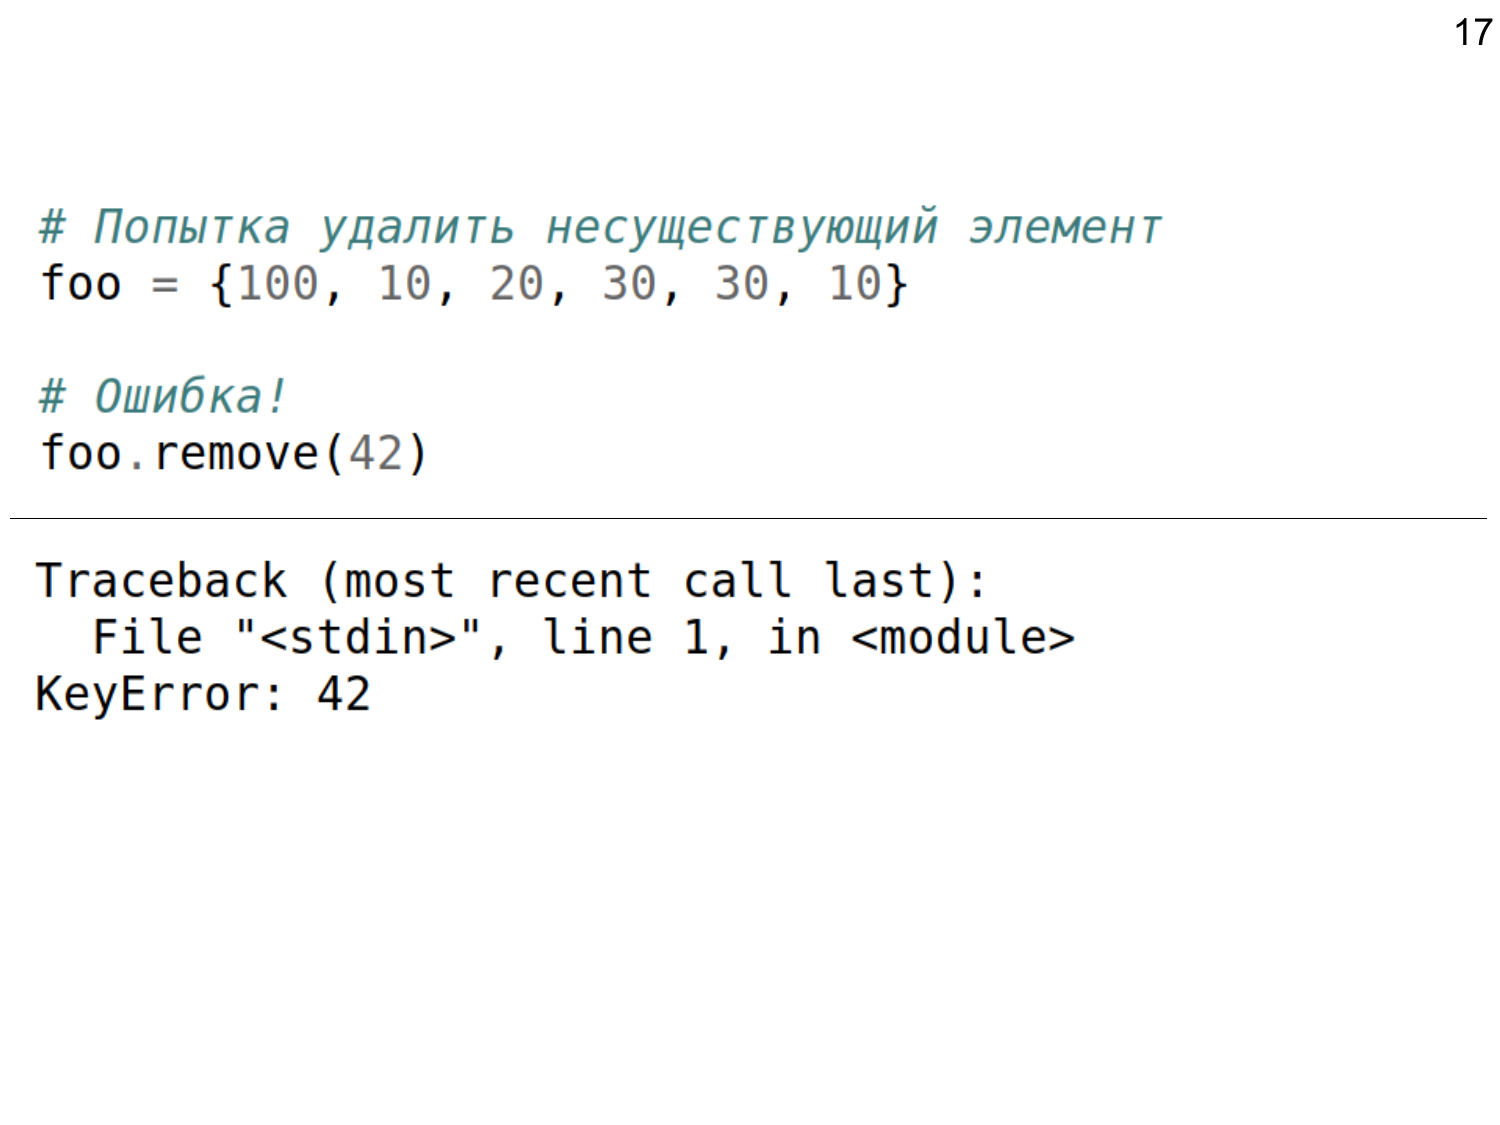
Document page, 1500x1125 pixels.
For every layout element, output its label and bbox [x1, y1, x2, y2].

picture [16, 547, 1090, 737]
picture [29, 193, 1174, 493]
